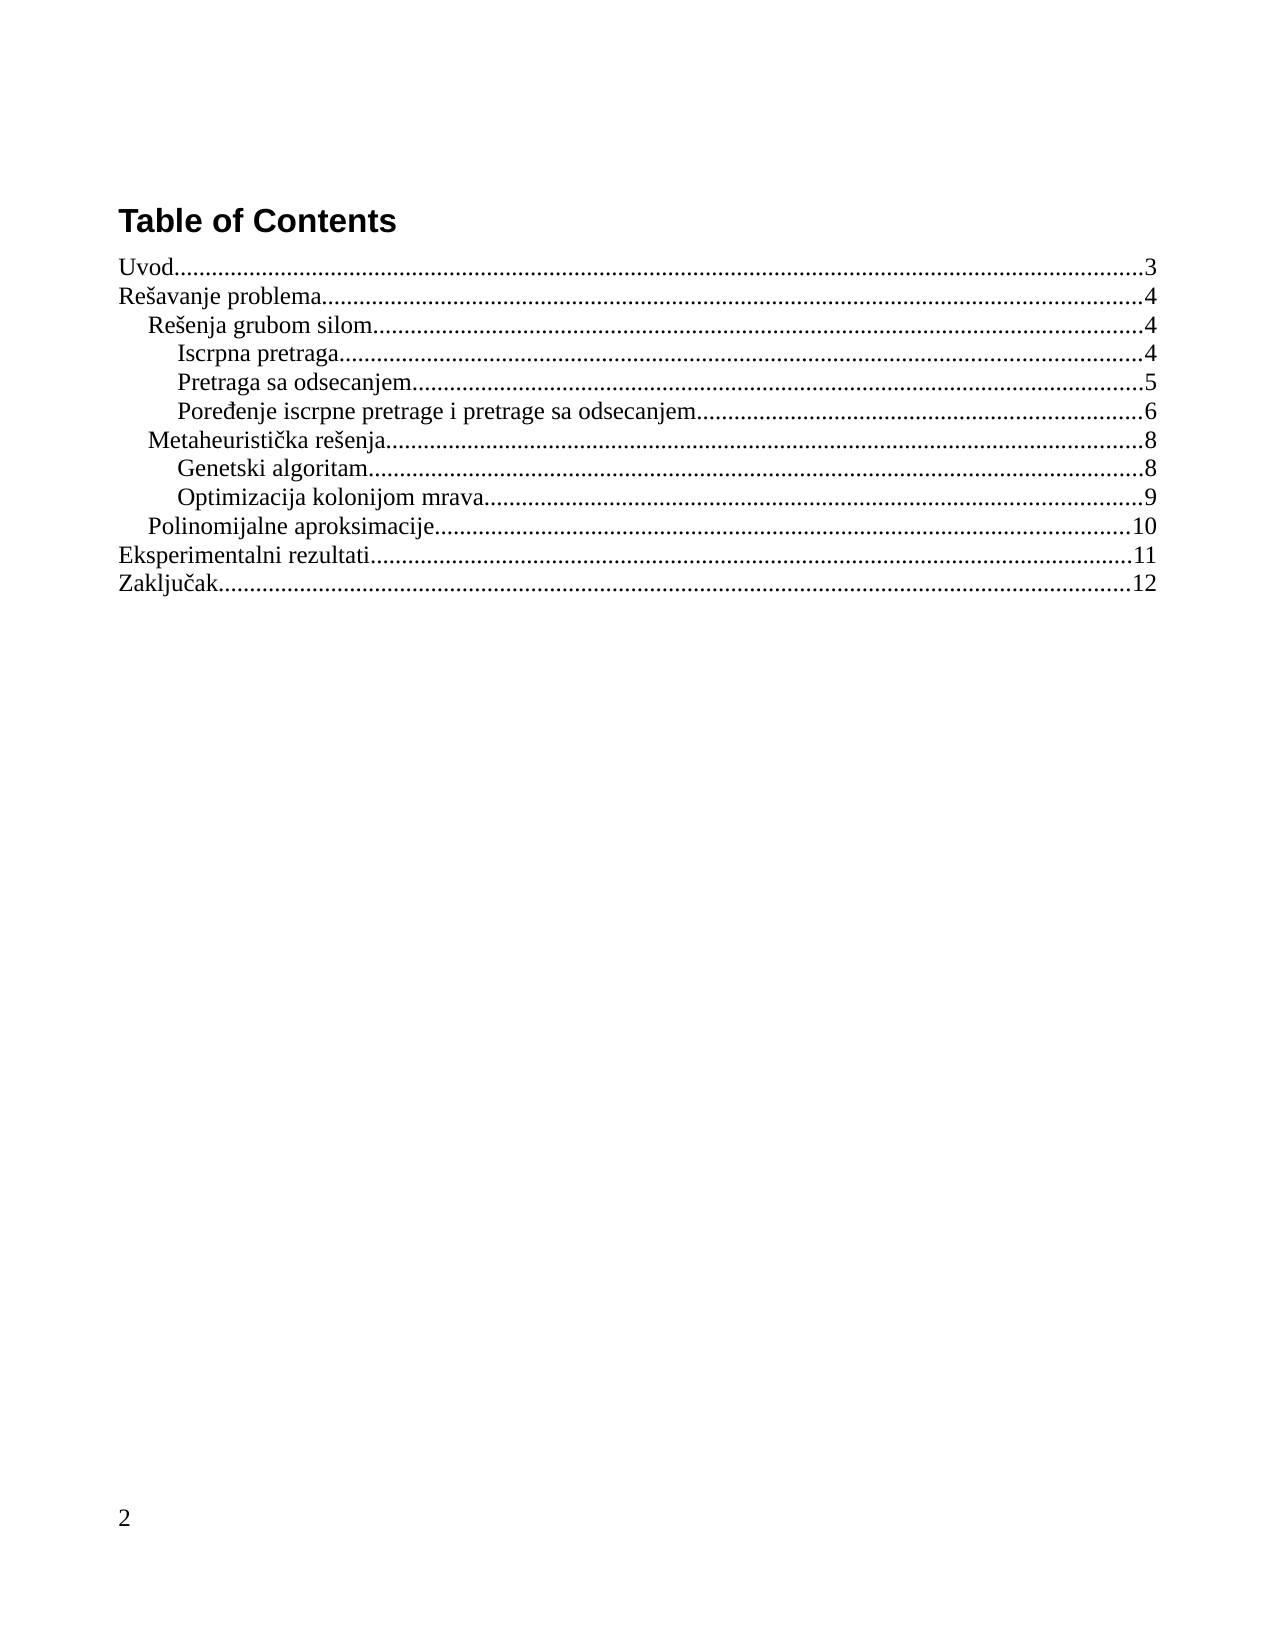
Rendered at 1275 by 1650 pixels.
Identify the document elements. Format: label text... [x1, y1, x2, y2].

text Iscrpna pretraga 4 [177, 338, 1157, 367]
text Eksperimentalni rezultati 11 [118, 540, 1157, 568]
text Zaključak 12 [118, 568, 1157, 597]
text Genetski algoritam 8 [177, 453, 1157, 482]
text Polinomijalne aproksimacije 10 [148, 511, 1157, 540]
text Metaheuristička rešenja 8 [148, 425, 1157, 453]
text Rešenja grubom silom 4 [148, 310, 1157, 338]
text Pretraga sa odsecanjem 5 [177, 367, 1157, 396]
text Poređenje iscrpne pretrage i pretrage sa odsecanjem 6 [177, 396, 1157, 425]
text Rešavanje problema 4 [118, 281, 1157, 310]
text Uvod 3 [118, 252, 1157, 281]
subtitle Table of Contents [118, 201, 1157, 240]
text Optimizacija kolonijom mrava 9 [177, 482, 1157, 511]
